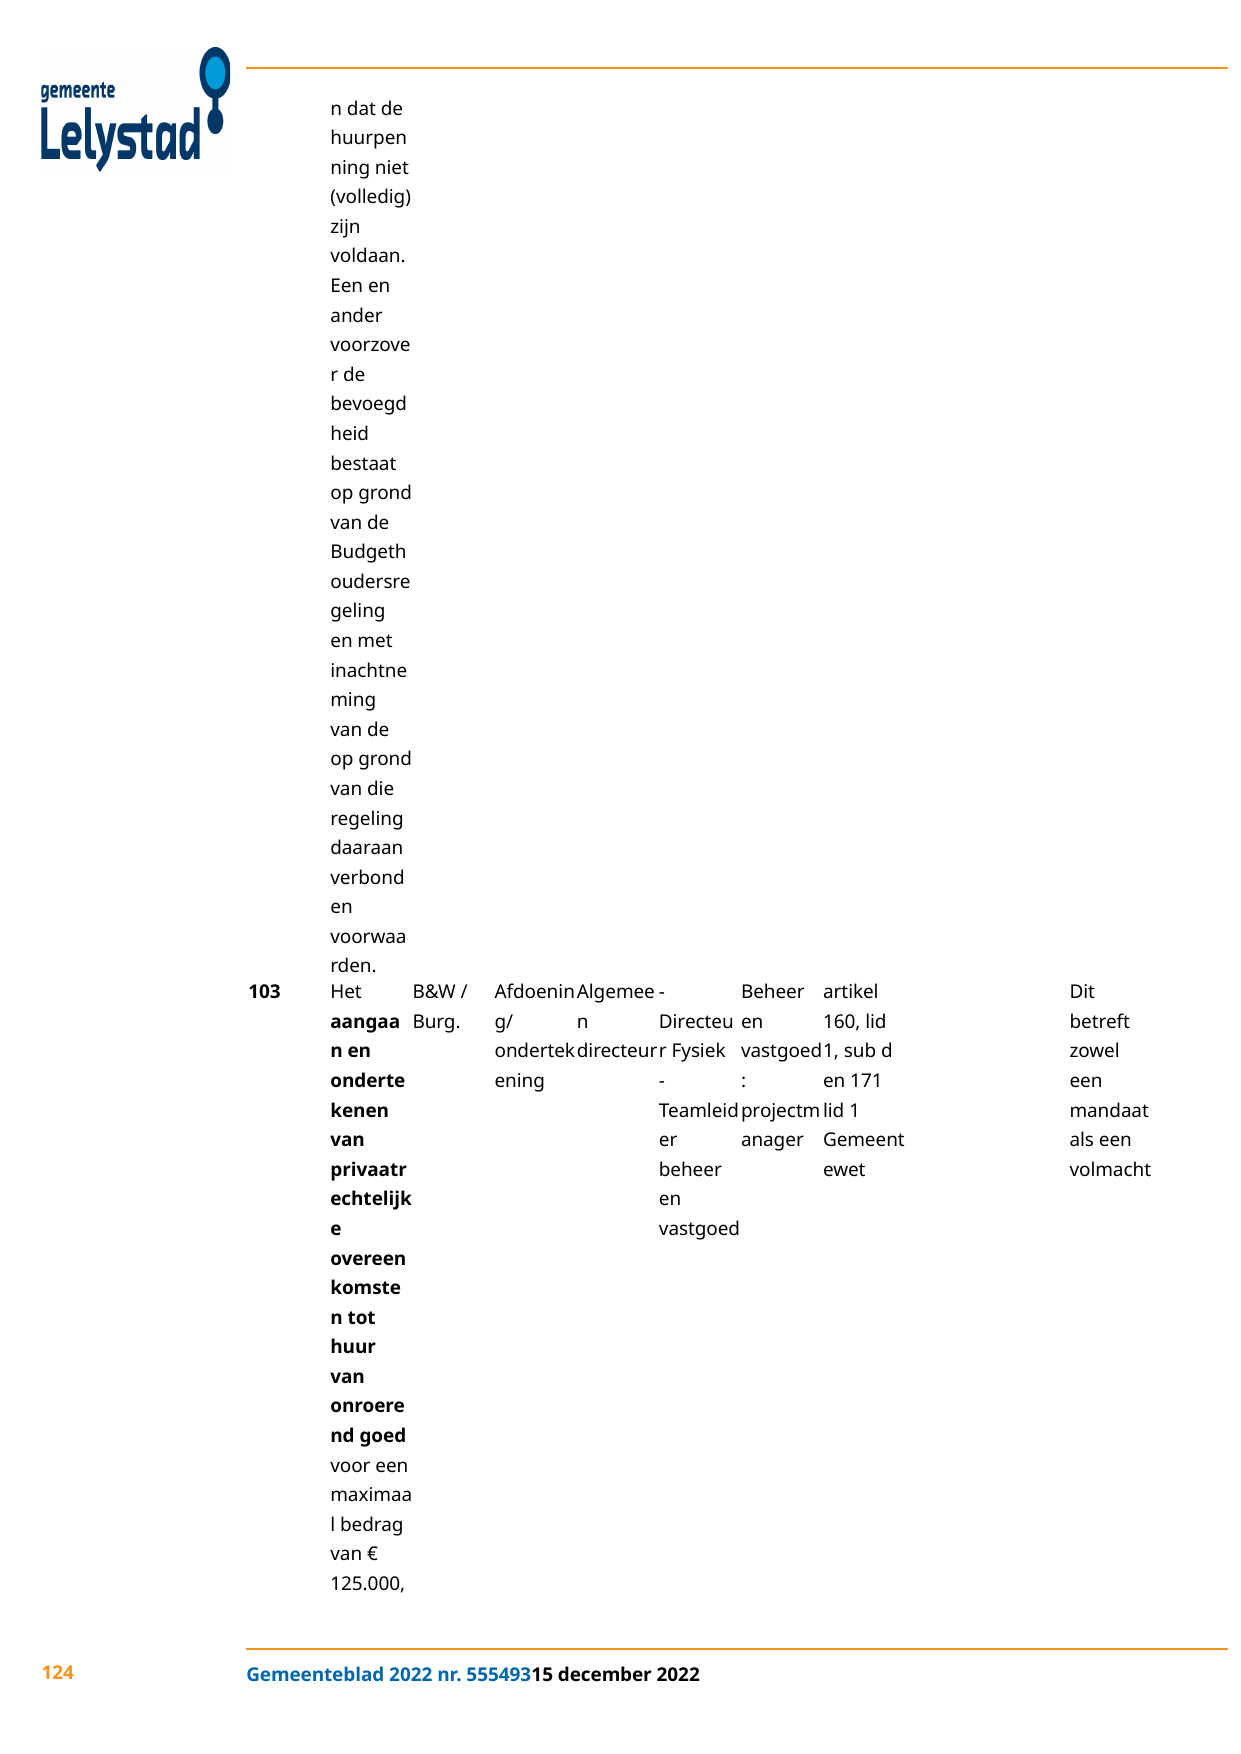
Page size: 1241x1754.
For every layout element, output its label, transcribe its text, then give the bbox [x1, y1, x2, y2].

table_cell 103 [248, 979, 330, 1596]
table_cell Dit betreft zowel een mandaat als een volmacht [1069, 979, 1152, 1596]
table_cell Algemeen directeur [577, 979, 659, 1596]
table_cell [823, 95, 905, 978]
table_cell [248, 95, 330, 978]
table_cell artikel 160, lid 1, sub d en 171 lid 1 Gemeentewet [823, 979, 905, 1596]
table_cell [659, 95, 741, 978]
table_cell [905, 95, 987, 978]
table_cell [1069, 95, 1152, 978]
table_cell Beheer en vastgoed: projectmanager [741, 979, 823, 1596]
table_cell [577, 95, 659, 978]
table_cell [987, 979, 1069, 1596]
table_cell - Directeur Fysiek - Teamleider beheer en vastgoed [659, 979, 741, 1596]
table_cell [741, 95, 823, 978]
picture [41, 47, 231, 172]
table_cell Het aangaan en ondertekenen van privaatrechtelijke overeenkomsten tot huur van onroerend goed voor een maximaal bedrag van € 125.000, [330, 979, 412, 1596]
table_cell [905, 979, 987, 1596]
table_cell Afdoening/ondertekening [494, 979, 577, 1596]
table_cell [494, 95, 577, 978]
table_cell B&W / Burg. [412, 979, 494, 1596]
table_cell [987, 95, 1069, 978]
table_cell [412, 95, 494, 978]
table_cell n dat de huurpenning niet (volledig) zijn voldaan. Een en ander voorzover de bevoegdheid bestaat op grond van de Budgethoudersregeling en met inachtneming van de op grond van die regeling daaraan verbonden voorwaarden. [330, 95, 412, 978]
